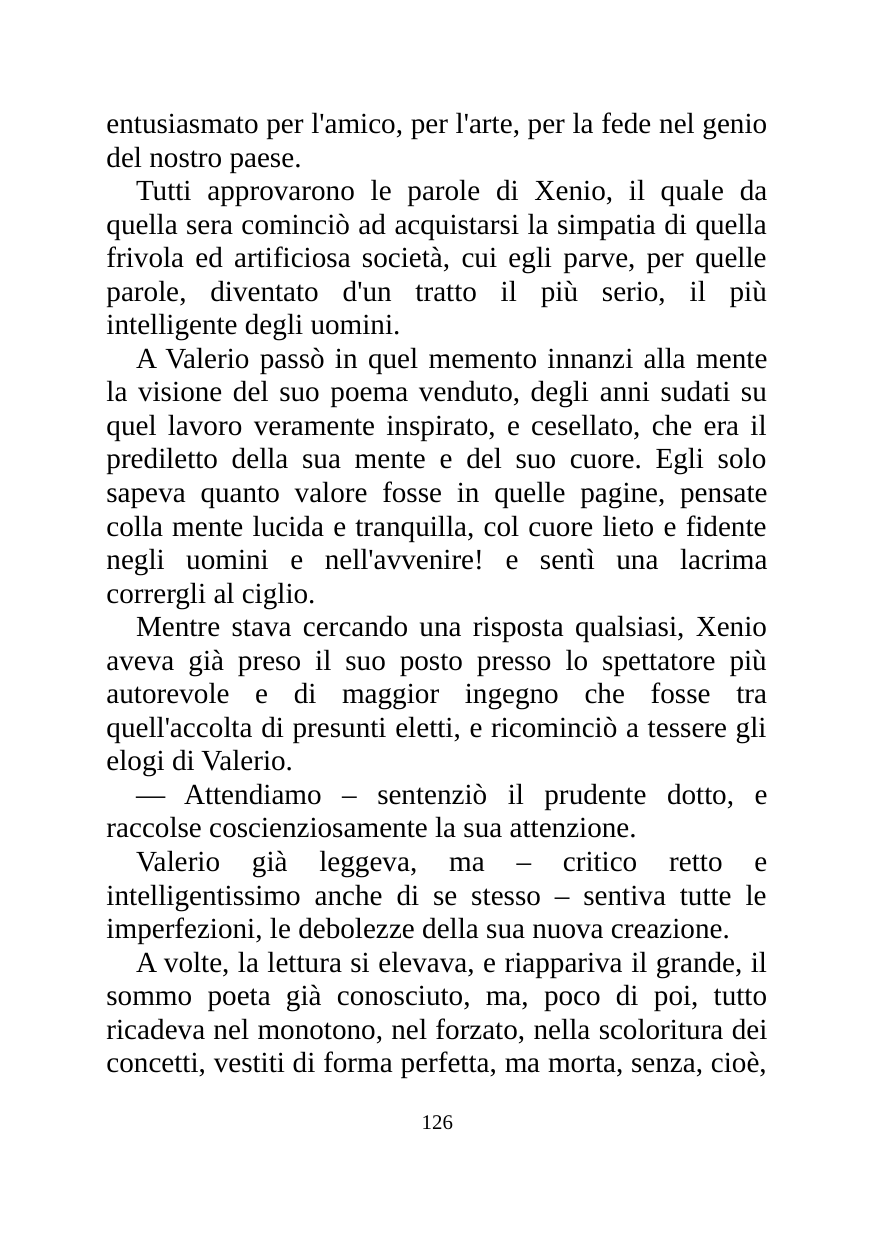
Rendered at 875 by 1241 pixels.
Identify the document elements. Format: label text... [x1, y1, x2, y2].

text A Valerio passò in quel memento innanzi alla mente la visione del suo poema venduto, degli anni sudati su quel lavoro veramente inspirato, e cesellato, che era il prediletto della sua mente e del suo cuore. Egli solo sapeva quanto valore fosse in quelle pagine, pensate colla mente lucida e tranquilla, col cuore lieto e fidente negli uomini e nell'avvenire! e sentì una lacrima corrergli al ciglio. [106, 341, 768, 609]
text A volte, la lettura si elevava, e riappariva il grande, il sommo poeta già conosciuto, ma, poco di poi, tutto ricadeva nel monotono, nel forzato, nella scoloritura dei concetti, vestiti di forma perfetta, ma morta, senza, cioè, [106, 945, 768, 1079]
text Valerio già leggeva, ma – critico retto e intelligentissimo anche di se stesso – sentiva tutte le imperfezioni, le debolezze della sua nuova creazione. [106, 844, 768, 945]
text Tutti approvarono le parole di Xenio, il quale da quella sera cominciò ad acquistarsi la simpatia di quella frivola ed artificiosa società, cui egli parve, per quelle parole, diventato d'un tratto il più serio, il più intelligente degli uomini. [106, 173, 768, 341]
text — Attendiamo – sentenziò il prudente dotto, e raccolse coscienziosamente la sua attenzione. [106, 777, 768, 844]
text entusiasmato per l'amico, per l'arte, per la fede nel genio del nostro paese. [106, 106, 768, 173]
text Mentre stava cercando una risposta qualsiasi, Xenio aveva già preso il suo posto presso lo spettatore più autorevole e di maggior ingegno che fosse tra quell'accolta di presunti eletti, e ricominciò a tessere gli elogi di Valerio. [106, 609, 768, 777]
